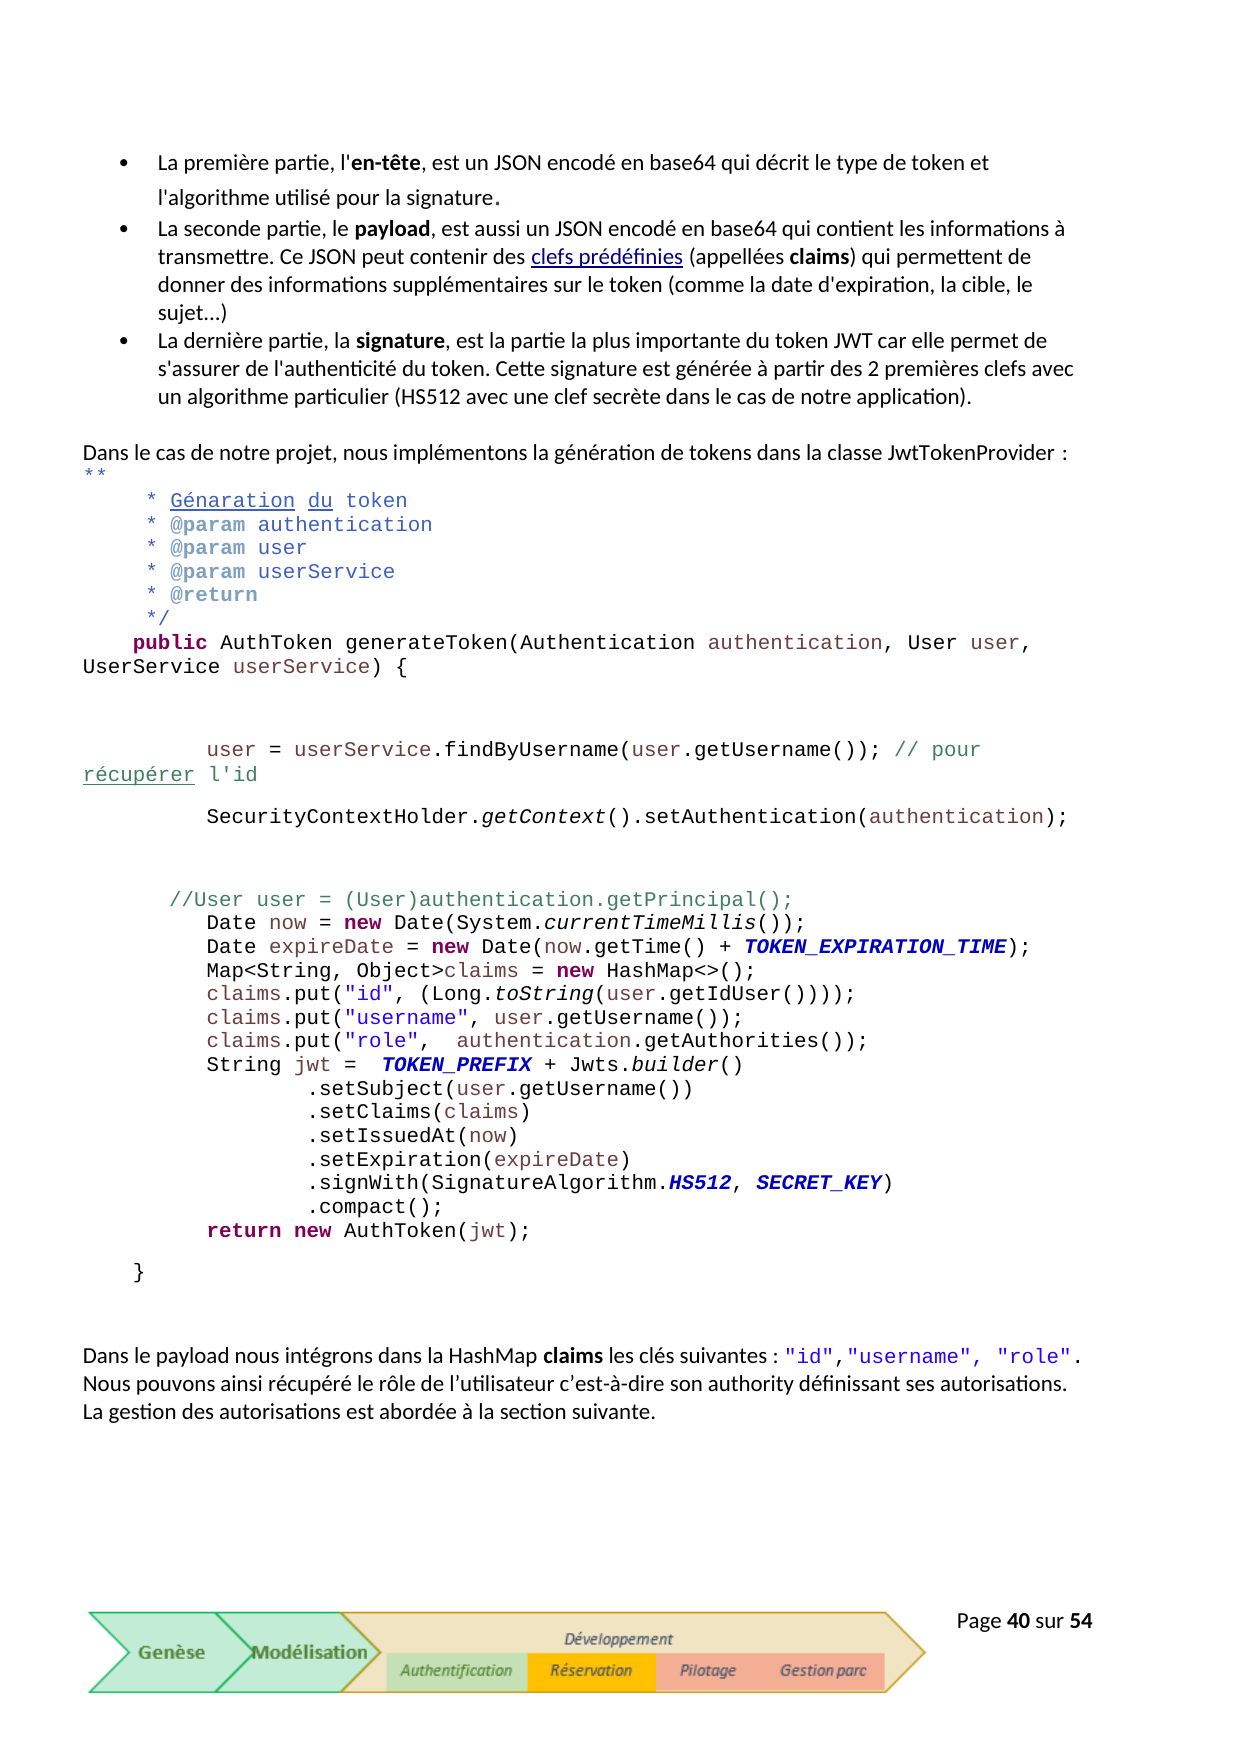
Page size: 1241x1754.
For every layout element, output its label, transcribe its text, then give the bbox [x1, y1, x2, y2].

text * Génaration du token [83, 490, 1092, 513]
list La seconde partie, le payload, est aussi un JSON encodé en base64 qui contient les informations à transmettre. Ce JSON peut contenir des clefs prédéfinies (appellées claims) qui permettent de donner des informations supplémentaires sur le token (comme la date d'expiration, la cible, le sujet...) [120, 214, 1092, 326]
text ** [83, 466, 1092, 490]
text .setIssuedAt(now) [83, 1125, 1092, 1149]
text .signWith(SignatureAlgorithm.HS512, SECRET_KEY) [83, 1172, 1092, 1196]
text * @param user [83, 537, 1092, 561]
text claims.put("id", (Long.toString(user.getIdUser()))); [83, 983, 1092, 1007]
list La première partie, l'en-tête, est un JSON encodé en base64 qui décrit le type de token et l'algorithme utilisé pour la signature. [120, 148, 1092, 214]
text Nous pouvons ainsi récupéré le rôle de l’utilisateur c’est-à-dire son authority définissant ses autorisations. La gestion des autorisations est abordée à la section suivante. [83, 1369, 1092, 1425]
text * @param authentication [83, 513, 1092, 537]
text user = userService.findByUsername(user.getUsername()); // pour récupérer l'id [83, 739, 1092, 788]
text * @param userService [83, 561, 1092, 584]
text return new AuthToken(jwt); [83, 1220, 1092, 1243]
text claims.put("role", authentication.getAuthorities()); [83, 1031, 1092, 1054]
text Dans le cas de notre projet, nous implémentons la génération de tokens dans la classe JwtTokenProvider : [83, 438, 1092, 466]
text Map<String, Object>claims = new HashMap<>(); [83, 959, 1092, 983]
text claims.put("username", user.getUsername()); [83, 1007, 1092, 1031]
text .compact(); [83, 1196, 1092, 1220]
text } [83, 1261, 1092, 1285]
text String jwt = TOKEN_PREFIX + Jwts.builder() [83, 1054, 1092, 1078]
text .setSubject(user.getUsername()) [83, 1078, 1092, 1101]
text SecurityContextHolder.getContext().setAuthentication(authentication); [83, 806, 1092, 829]
text */ [83, 608, 1092, 632]
text public AuthToken generateToken(Authentication authentication, User user, UserService userService) { [83, 632, 1092, 680]
text //User user = (User)authentication.getPrincipal(); [83, 889, 1092, 912]
list La dernière partie, la signature, est la partie la plus importante du token JWT car elle permet de s'assurer de l'authenticité du token. Cette signature est générée à partir des 2 premières clefs avec un algorithme particulier (HS512 avec une clef secrète dans le cas de notre application). [120, 326, 1092, 410]
text Dans le payload nous intégrons dans la HashMap claims les clés suivantes : "id","username", "role". [83, 1341, 1092, 1369]
text * @return [83, 584, 1092, 608]
text Date now = new Date(System.currentTimeMillis()); [83, 912, 1092, 936]
text .setExpiration(expireDate) [83, 1149, 1092, 1172]
text .setClaims(claims) [83, 1101, 1092, 1125]
text Date expireDate = new Date(now.getTime() + TOKEN_EXPIRATION_TIME); [83, 936, 1092, 959]
